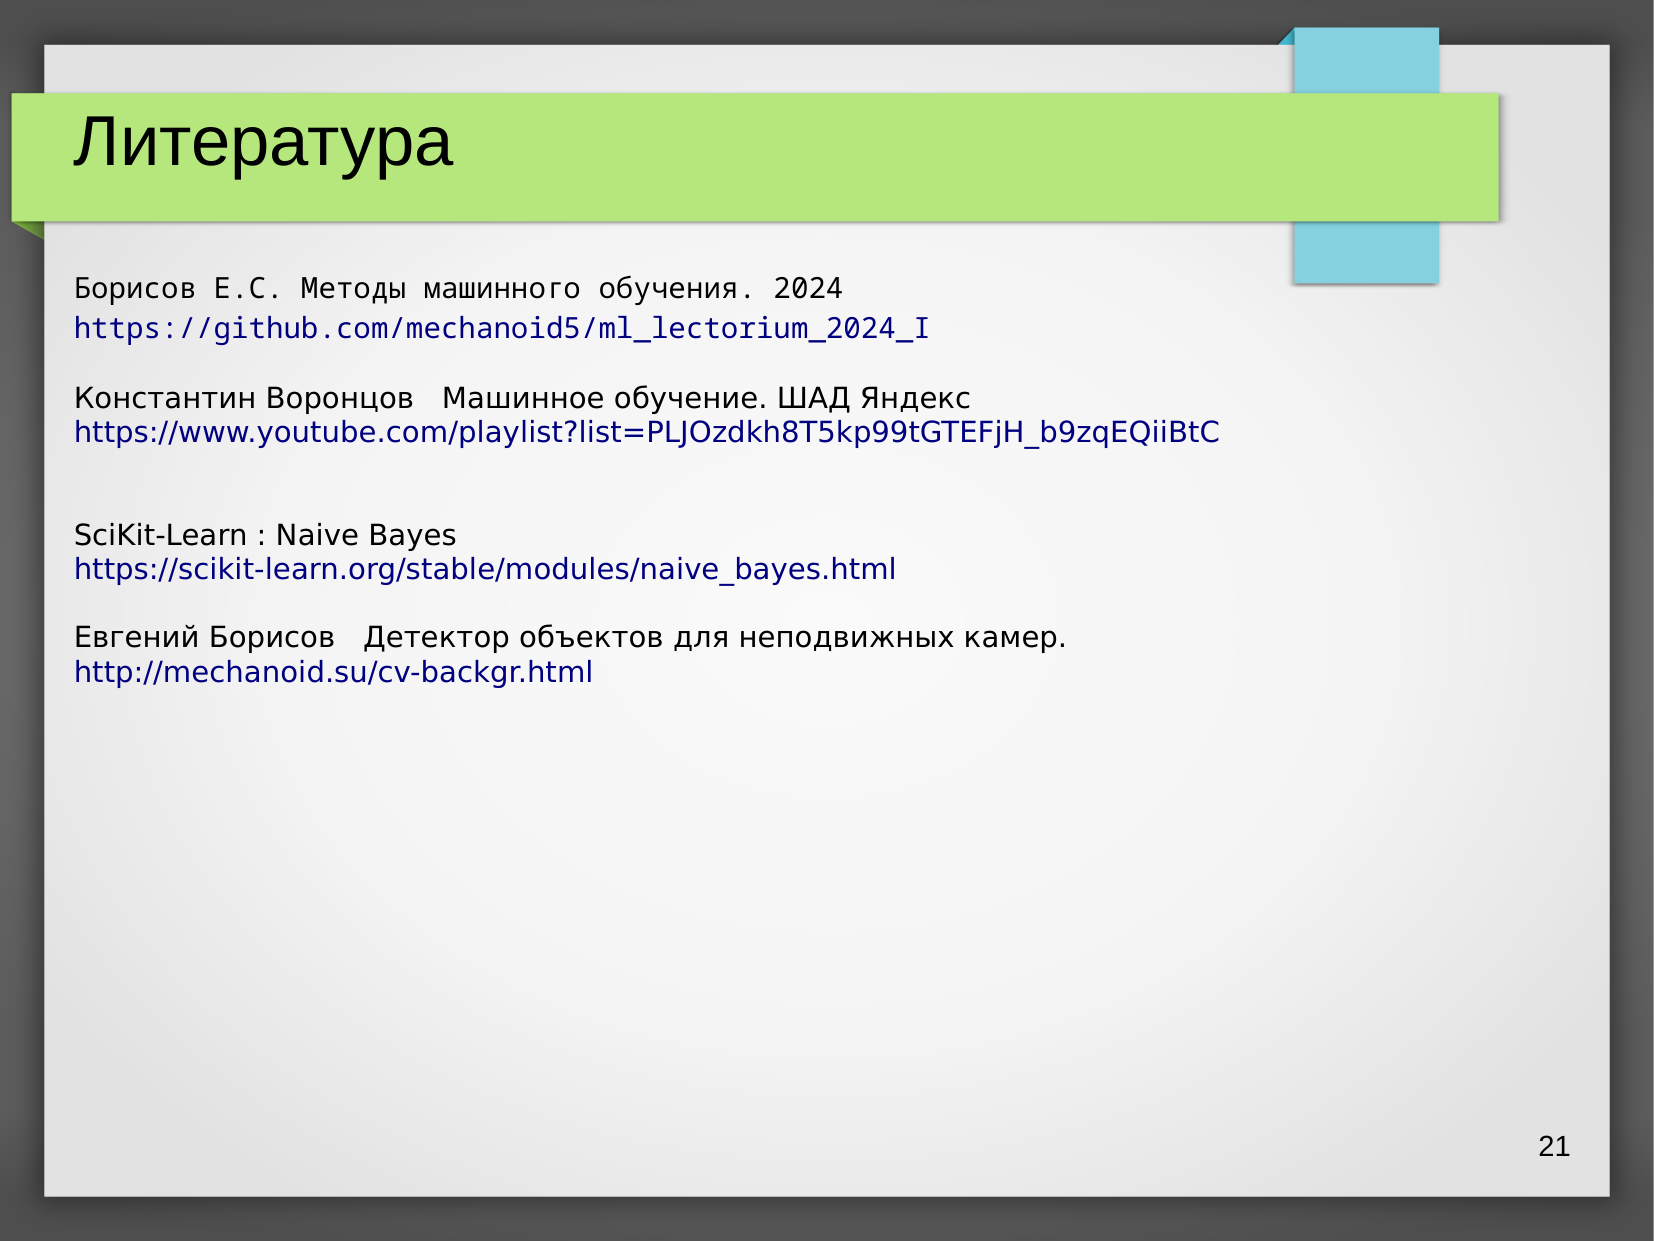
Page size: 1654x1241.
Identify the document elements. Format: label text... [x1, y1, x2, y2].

text_box Литература [59, 94, 1004, 189]
text_box Борисов Е.С. Методы машинного обучения. 2024 https://github.com/mechanoid5/ml_lectorium_2024_I Константин Воронцов Машинное обучение. ШАД Яндексhttps://www.youtube.com/playlist?list=PLJOzdkh8T5kp99tGTEFjH_b9zqEQiiBtC SciKit-Learn : Naive Bayes https://scikit-learn.org/stable/modules/naive_bayes.html Евгений Борисов Детектор объектов для неподвижных камер. http://mechanoid.su/cv-backgr.html [59, 259, 1312, 789]
picture [0, 0, 1654, 1241]
